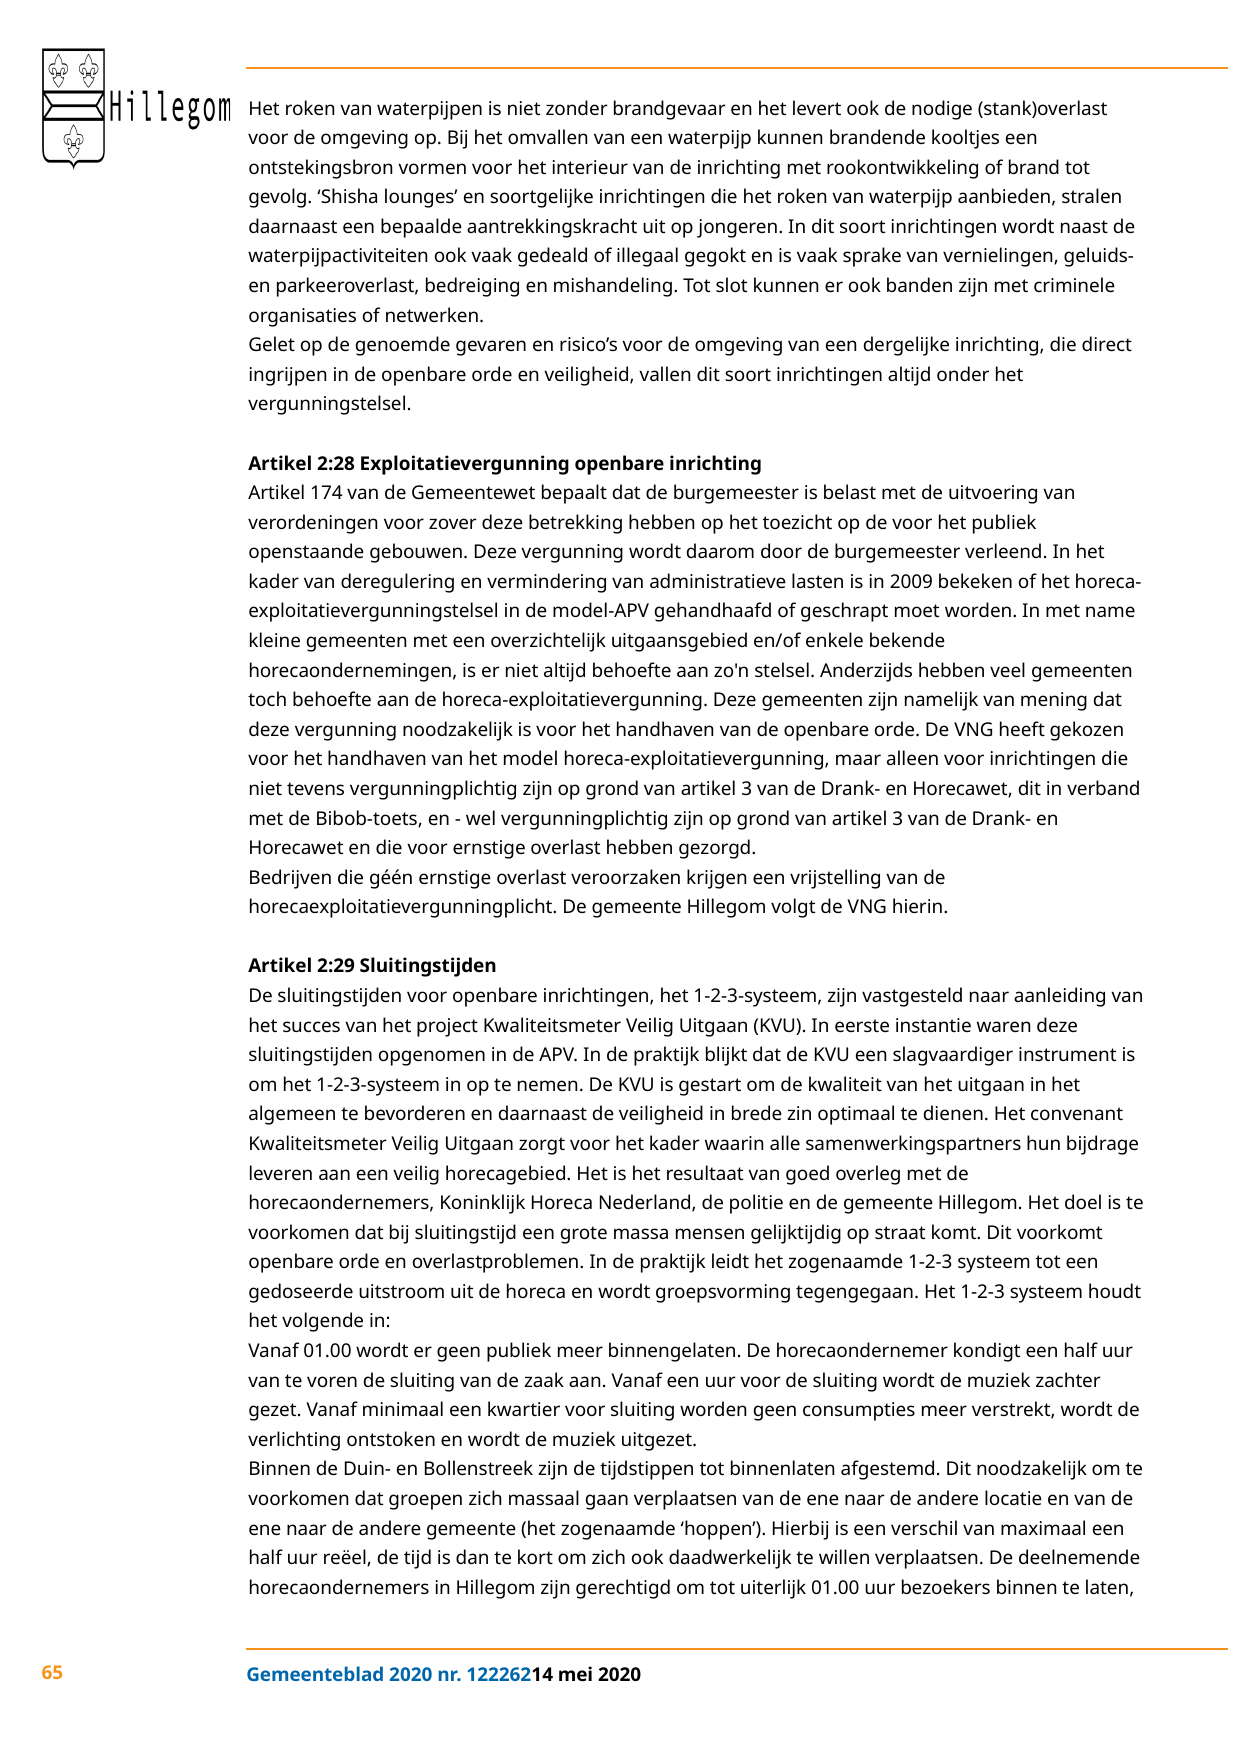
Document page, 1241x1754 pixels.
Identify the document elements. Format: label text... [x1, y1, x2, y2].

text De sluitingstijden voor openbare inrichtingen, het 1-2-3-systeem, zijn vastgesteld naar aanleiding van het succes van het project Kwaliteitsmeter Veilig Uitgaan (KVU). In eerste instantie waren deze sluitingstijden opgenomen in de APV. In de praktijk blijkt dat de KVU een slagvaardiger instrument is om het 1-2-3-systeem in op te nemen. De KVU is gestart om de kwaliteit van het uitgaan in het algemeen te bevorderen en daarnaast de veiligheid in brede zin optimaal te dienen. Het convenant Kwaliteitsmeter Veilig Uitgaan zorgt voor het kader waarin alle samenwerkingspartners hun bijdrage leveren aan een veilig horecagebied. Het is het resultaat van goed overleg met de horecaondernemers, Koninklijk Horeca Nederland, de politie en de gemeente Hillegom. Het doel is te voorkomen dat bij sluitingstijd een grote massa mensen gelijktijdig op straat komt. Dit voorkomt openbare orde en overlastproblemen. In de praktijk leidt het zogenaamde 1-2-3 systeem tot een gedoseerde uitstroom uit de horeca en wordt groepsvorming tegengegaan. Het 1-2-3 systeem houdt het volgende in: [248, 982, 1152, 1333]
picture [41, 47, 231, 172]
text Artikel 174 van de Gemeentewet bepaalt dat de burgemeester is belast met de uitvoering van verordeningen voor zover deze betrekking hebben op het toezicht op de voor het publiek openstaande gebouwen. Deze vergunning wordt daarom door de burgemeester verleend. In het kader van deregulering en vermindering van administratieve lasten is in 2009 bekeken of het horeca-exploitatievergunningstelsel in de model-APV gehandhaafd of geschrapt moet worden. In met name kleine gemeenten met een overzichtelijk uitgaansgebied en/of enkele bekende horecaondernemingen, is er niet altijd behoefte aan zo'n stelsel. Anderzijds hebben veel gemeenten toch behoefte aan de horeca-exploitatievergunning. Deze gemeenten zijn namelijk van mening dat deze vergunning noodzakelijk is voor het handhaven van de openbare orde. De VNG heeft gekozen voor het handhaven van het model horeca-exploitatievergunning, maar alleen voor inrichtingen die niet tevens vergunningplichtig zijn op grond van artikel 3 van de Drank- en Horecawet, dit in verband met de Bibob-toets, en - wel vergunningplichtig zijn op grond van artikel 3 van de Drank- en Horecawet en die voor ernstige overlast hebben gezorgd. [248, 479, 1152, 860]
text Gelet op de genoemde gevaren en risico’s voor de omgeving van een dergelijke inrichting, die direct ingrijpen in de openbare orde en veiligheid, vallen dit soort inrichtingen altijd onder het vergunningstelsel. [248, 331, 1152, 416]
text Binnen de Duin- en Bollenstreek zijn de tijdstippen tot binnenlaten afgestemd. Dit noodzakelijk om te voorkomen dat groepen zich massaal gaan verplaatsen van de ene naar de andere locatie en van de ene naar de andere gemeente (het zogenaamde ‘hoppen’). Hierbij is een verschil van maximaal een half uur reëel, de tijd is dan te kort om zich ook daadwerkelijk te willen verplaatsen. De deelnemende horecaondernemers in Hillegom zijn gerechtigd om tot uiterlijk 01.00 uur bezoekers binnen te laten, [248, 1456, 1152, 1600]
text Vanaf 01.00 wordt er geen publiek meer binnengelaten. De horecaondernemer kondigt een half uur van te voren de sluiting van de zaak aan. Vanaf een uur voor de sluiting wordt de muziek zachter gezet. Vanaf minimaal een kwartier voor sluiting worden geen consumpties meer verstrekt, wordt de verlichting ontstoken en wordt de muziek uitgezet. [248, 1337, 1152, 1452]
text Het roken van waterpijpen is niet zonder brandgevaar en het levert ook de nodige (stank)overlast voor de omgeving op. Bij het omvallen van een waterpijp kunnen brandende kooltjes een ontstekingsbron vormen voor het interieur van de inrichting met rookontwikkeling of brand tot gevolg. ‘Shisha lounges’ en soortgelijke inrichtingen die het roken van waterpijp aanbieden, stralen daarnaast een bepaalde aantrekkingskracht uit op jongeren. In dit soort inrichtingen wordt naast de waterpijpactiviteiten ook vaak gedeald of illegaal gegokt en is vaak sprake van vernielingen, geluids- en parkeeroverlast, bedreiging en mishandeling. Tot slot kunnen er ook banden zijn met criminele organisaties of netwerken. [248, 95, 1152, 328]
text Artikel 2:29 Sluitingstijden [248, 953, 1152, 978]
text Bedrijven die géén ernstige overlast veroorzaken krijgen een vrijstelling van de horecaexploitatievergunningplicht. De gemeente Hillegom volgt de VNG hierin. [248, 864, 1152, 919]
text Artikel 2:28 Exploitatievergunning openbare inrichting [248, 450, 1152, 476]
